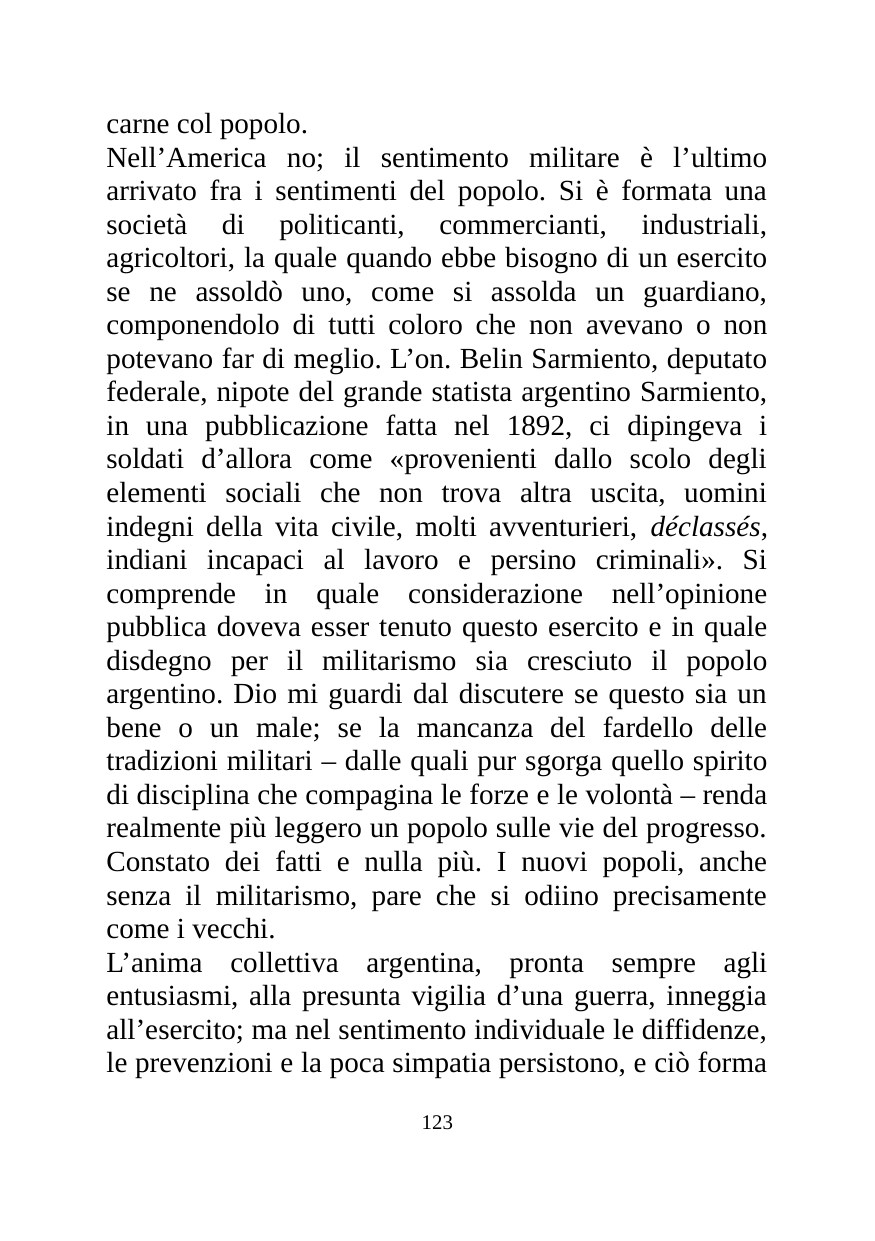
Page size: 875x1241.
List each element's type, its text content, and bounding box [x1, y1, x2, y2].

text carne col popolo. [106, 106, 768, 140]
text L’anima collettiva argentina, pronta sempre agli entusiasmi, alla presunta vigilia d’una guerra, inneggia all’esercito; ma nel sentimento individuale le diffidenze, le prevenzioni e la poca simpatia persistono, e ciò forma [106, 945, 768, 1079]
text Nell’America no; il sentimento militare è l’ultimo arrivato fra i sentimenti del popolo. Si è formata una società di politicanti, commercianti, industriali, agricoltori, la quale quando ebbe bisogno di un esercito se ne assoldò uno, come si assolda un guardiano, componendolo di tutti coloro che non avevano o non potevano far di meglio. L’on. Belin Sarmiento, deputato federale, nipote del grande statista argentino Sarmiento, in una pubblicazione fatta nel 1892, ci dipingeva i soldati d’allora come «provenienti dallo scolo degli elementi sociali che non trova altra uscita, uomini indegni della vita civile, molti avventurieri, déclassés, indiani incapaci al lavoro e persino criminali». Si comprende in quale considerazione nell’opinione pubblica doveva esser tenuto questo esercito e in quale disdegno per il militarismo sia cresciuto il popolo argentino. Dio mi guardi dal discutere se questo sia un bene o un male; se la mancanza del fardello delle tradizioni militari – dalle quali pur sgorga quello spirito di disciplina che compagina le forze e le volontà – renda realmente più leggero un popolo sulle vie del progresso. Constato dei fatti e nulla più. I nuovi popoli, anche senza il militarismo, pare che si odiino precisamente come i vecchi. [106, 140, 768, 945]
